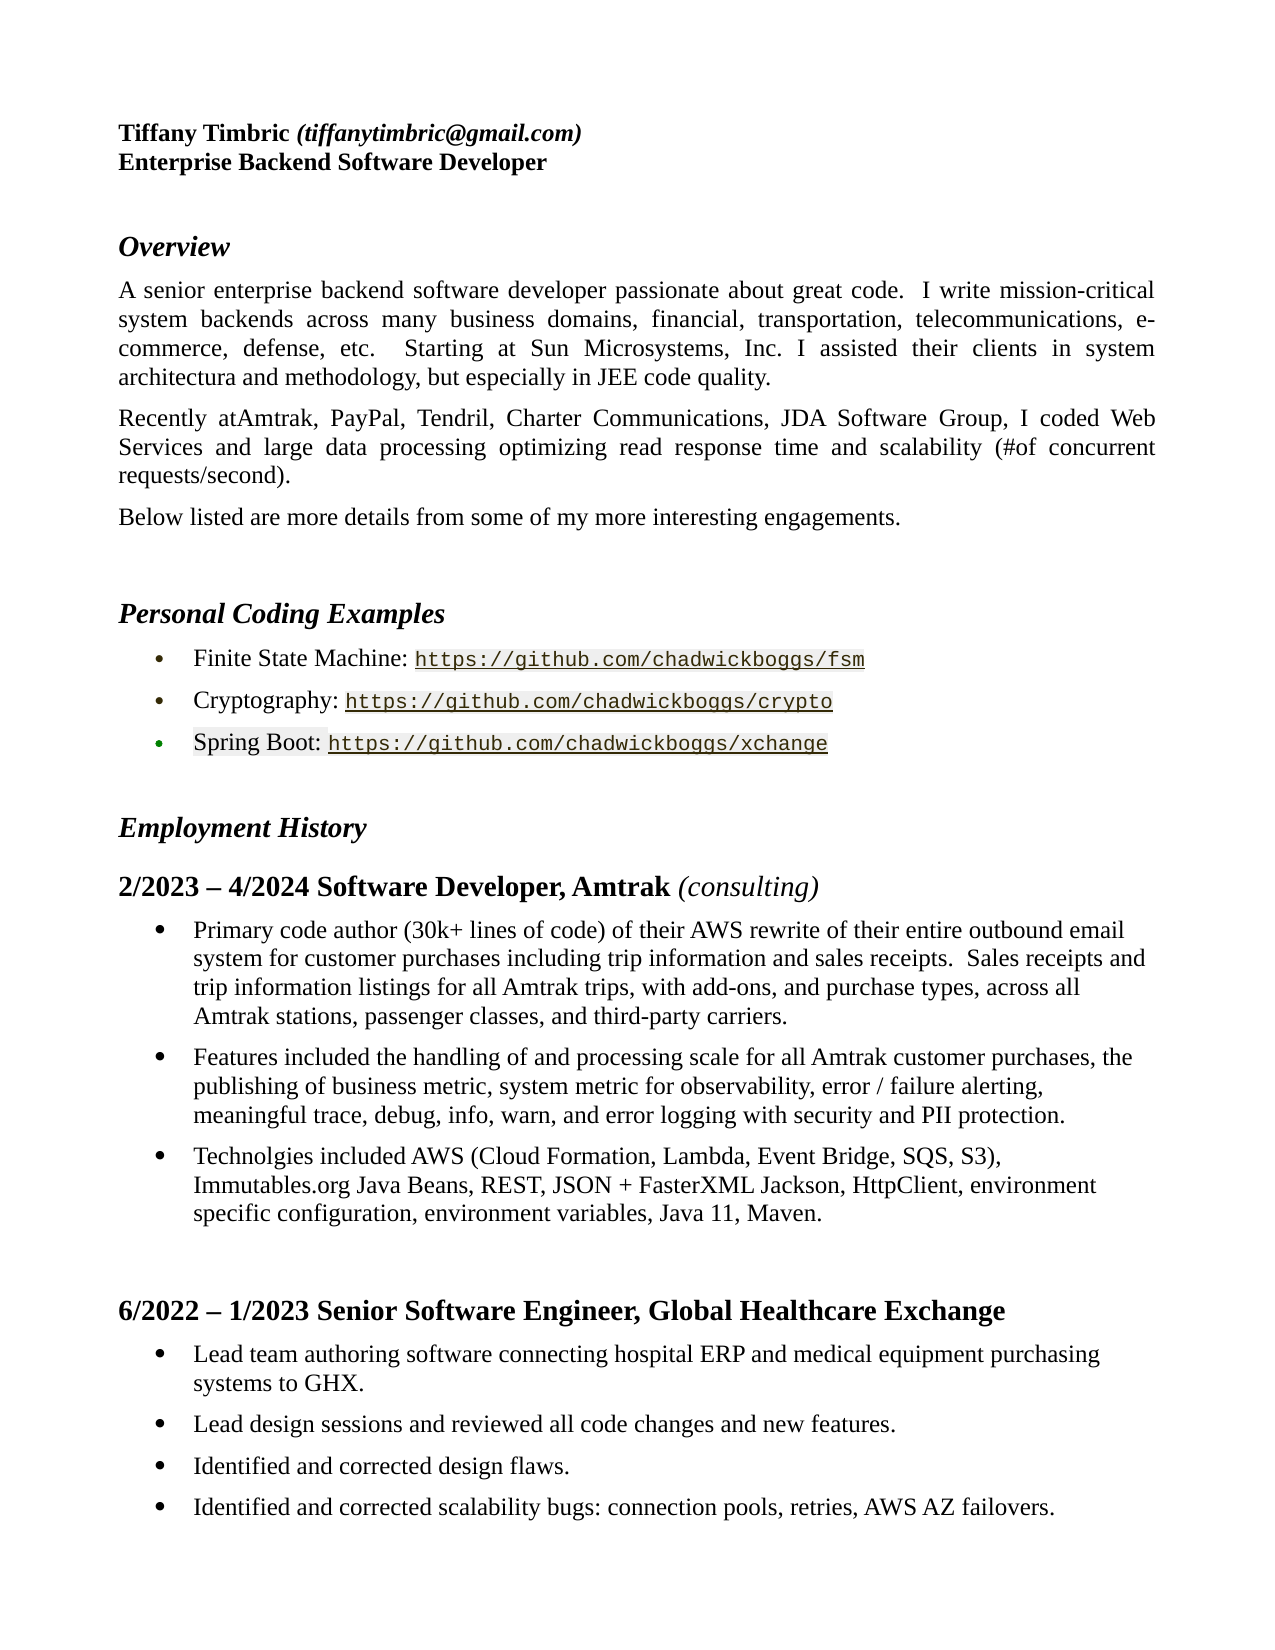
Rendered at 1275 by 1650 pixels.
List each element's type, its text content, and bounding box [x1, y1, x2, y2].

subtitle Overview [118, 229, 1157, 263]
subtitle Tiffany Timbric (tiffanytimbric@gmail.com) [118, 118, 1157, 147]
list Cryptography: https://github.com/chadwickboggs/crypto [156, 685, 1157, 714]
list Lead design sessions and reviewed all code changes and new features. [156, 1409, 1157, 1438]
list Primary code author (30k+ lines of code) of their AWS rewrite of their entire outbound email system for customer purchases including trip information and sales receipts. Sales receipts and trip information listings for all Amtrak trips, with add-ons, and purchase types, across all Amtrak stations, passenger classes, and third-party carriers. [156, 915, 1157, 1030]
subtitle 6/2022 – 1/2023 Senior Software Engineer, Global Healthcare Exchange [118, 1293, 1157, 1327]
text A senior enterprise backend software developer passionate about great code. I write mission-critical system backends across many business domains, financial, transportation, telecommunications, e-commerce, defense, etc. Starting at Sun Microsystems, Inc. I assisted their clients in system architectura and methodology, but especially in JEE code quality. [118, 275, 1157, 390]
list Finite State Machine: https://github.com/chadwickboggs/fsm [156, 643, 1157, 672]
subtitle Employment History [118, 810, 1157, 844]
text Recently atAmtrak, PayPal, Tendril, Charter Communications, JDA Software Group, I coded Web Services and large data processing optimizing read response time and scalability (#of concurrent requests/second). [118, 403, 1157, 489]
list Identified and corrected design flaws. [156, 1451, 1157, 1479]
subtitle 2/2023 – 4/2024 Software Developer, Amtrak (consulting) [118, 869, 1157, 902]
subtitle Personal Coding Examples [118, 597, 1157, 630]
subtitle Enterprise Backend Software Developer [118, 147, 1157, 176]
list Lead team authoring software connecting hospital ERP and medical equipment purchasing systems to GHX. [156, 1339, 1157, 1397]
list Spring Boot: https://github.com/chadwickboggs/xchange [156, 727, 1157, 785]
text Below listed are more details from some of my more interesting engagements. [118, 502, 1157, 530]
list Identified and corrected scalability bugs: connection pools, retries, AWS AZ failovers. [156, 1492, 1157, 1521]
list Technolgies included AWS (Cloud Formation, Lambda, Event Bridge, SQS, S3), Immutables.org Java Beans, REST, JSON + FasterXML Jackson, HttpClient, environment specific configuration, environment variables, Java 11, Maven. [156, 1141, 1157, 1227]
list Features included the handling of and processing scale for all Amtrak customer purchases, the publishing of business metric, system metric for observability, error / failure alerting, meaningful trace, debug, info, warn, and error logging with security and PII protection. [156, 1042, 1157, 1128]
